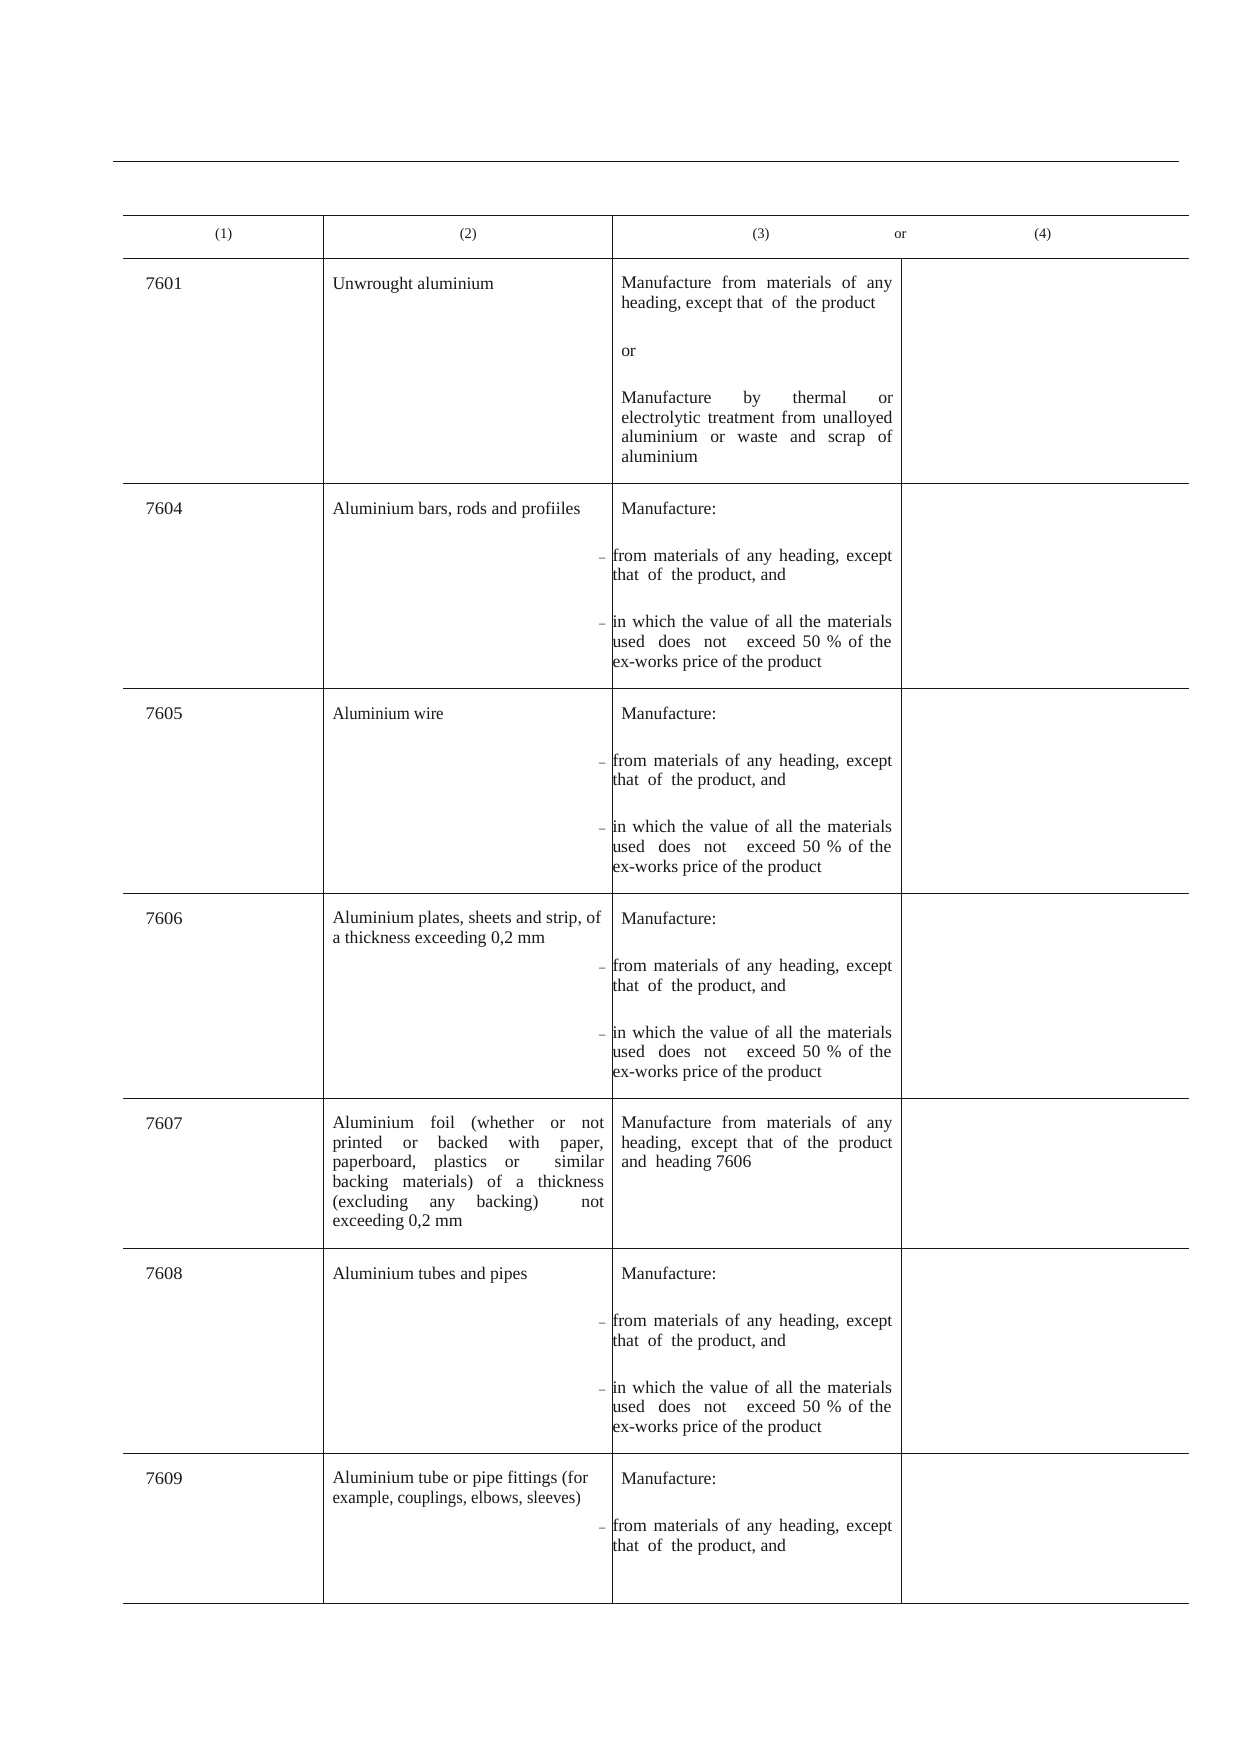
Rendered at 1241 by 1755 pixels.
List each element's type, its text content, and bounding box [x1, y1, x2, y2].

table_cell Unwrought aluminium [324, 259, 612, 483]
table_cell Manufacture: from materials of any heading, except that of the product, and [613, 1454, 901, 1603]
table_cell Aluminium plates, sheets and strip, of a thickness exceeding 0,2 mm [324, 894, 612, 1098]
table_cell Aluminium tubes and pipes [324, 1249, 612, 1453]
table_cell 7607 [123, 1099, 323, 1248]
table_cell [902, 1099, 1189, 1248]
table_cell 7601 [123, 259, 323, 483]
table_cell Aluminium wire [324, 689, 612, 893]
table_header (2) [324, 216, 612, 258]
table_cell 7608 [123, 1249, 323, 1453]
table_cell Aluminium tube or pipe fittings (for example, couplings, elbows, sleeves) [324, 1454, 612, 1603]
table_cell 7604 [123, 484, 323, 688]
table_cell Manufacture: from materials of any heading, except that of the product, and in which the value of all the materials used does not exceed 50 % of the ex-works price of the product [613, 1249, 901, 1453]
table_cell Manufacture: from materials of any heading, except that of the product, and in which the value of all the materials used does not exceed 50 % of the ex-works price of the product [613, 689, 901, 893]
table_cell Manufacture from materials of any heading, except that of the product or Manufacture by thermal or electrolytic treatment from unalloyed aluminium or waste and scrap of aluminium [613, 259, 901, 483]
table_cell 7606 [123, 894, 323, 1098]
table_cell Aluminium bars, rods and profiiles [324, 484, 612, 688]
table_cell [902, 1454, 1189, 1603]
table_cell [902, 484, 1189, 688]
table_cell Manufacture: from materials of any heading, except that of the product, and in which the value of all the materials used does not exceed 50 % of the ex-works price of the product [613, 484, 901, 688]
table_cell [902, 689, 1189, 893]
table_cell 7609 [123, 1454, 323, 1603]
table_header (1) [123, 216, 323, 258]
table_cell [902, 259, 1189, 483]
table_cell Manufacture from materials of any heading, except that of the product and heading 7606 [613, 1099, 901, 1248]
table_header (3) or (4) [613, 216, 1189, 258]
table_cell Manufacture: from materials of any heading, except that of the product, and in which the value of all the materials used does not exceed 50 % of the ex-works price of the product [613, 894, 901, 1098]
table_cell Aluminium foil (whether or not printed or backed with paper, paperboard, plastics or similar backing materials) of a thickness (excluding any backing) not exceeding 0,2 mm [324, 1099, 612, 1248]
table_cell [902, 894, 1189, 1098]
table_cell 7605 [123, 689, 323, 893]
table_cell [902, 1249, 1189, 1453]
